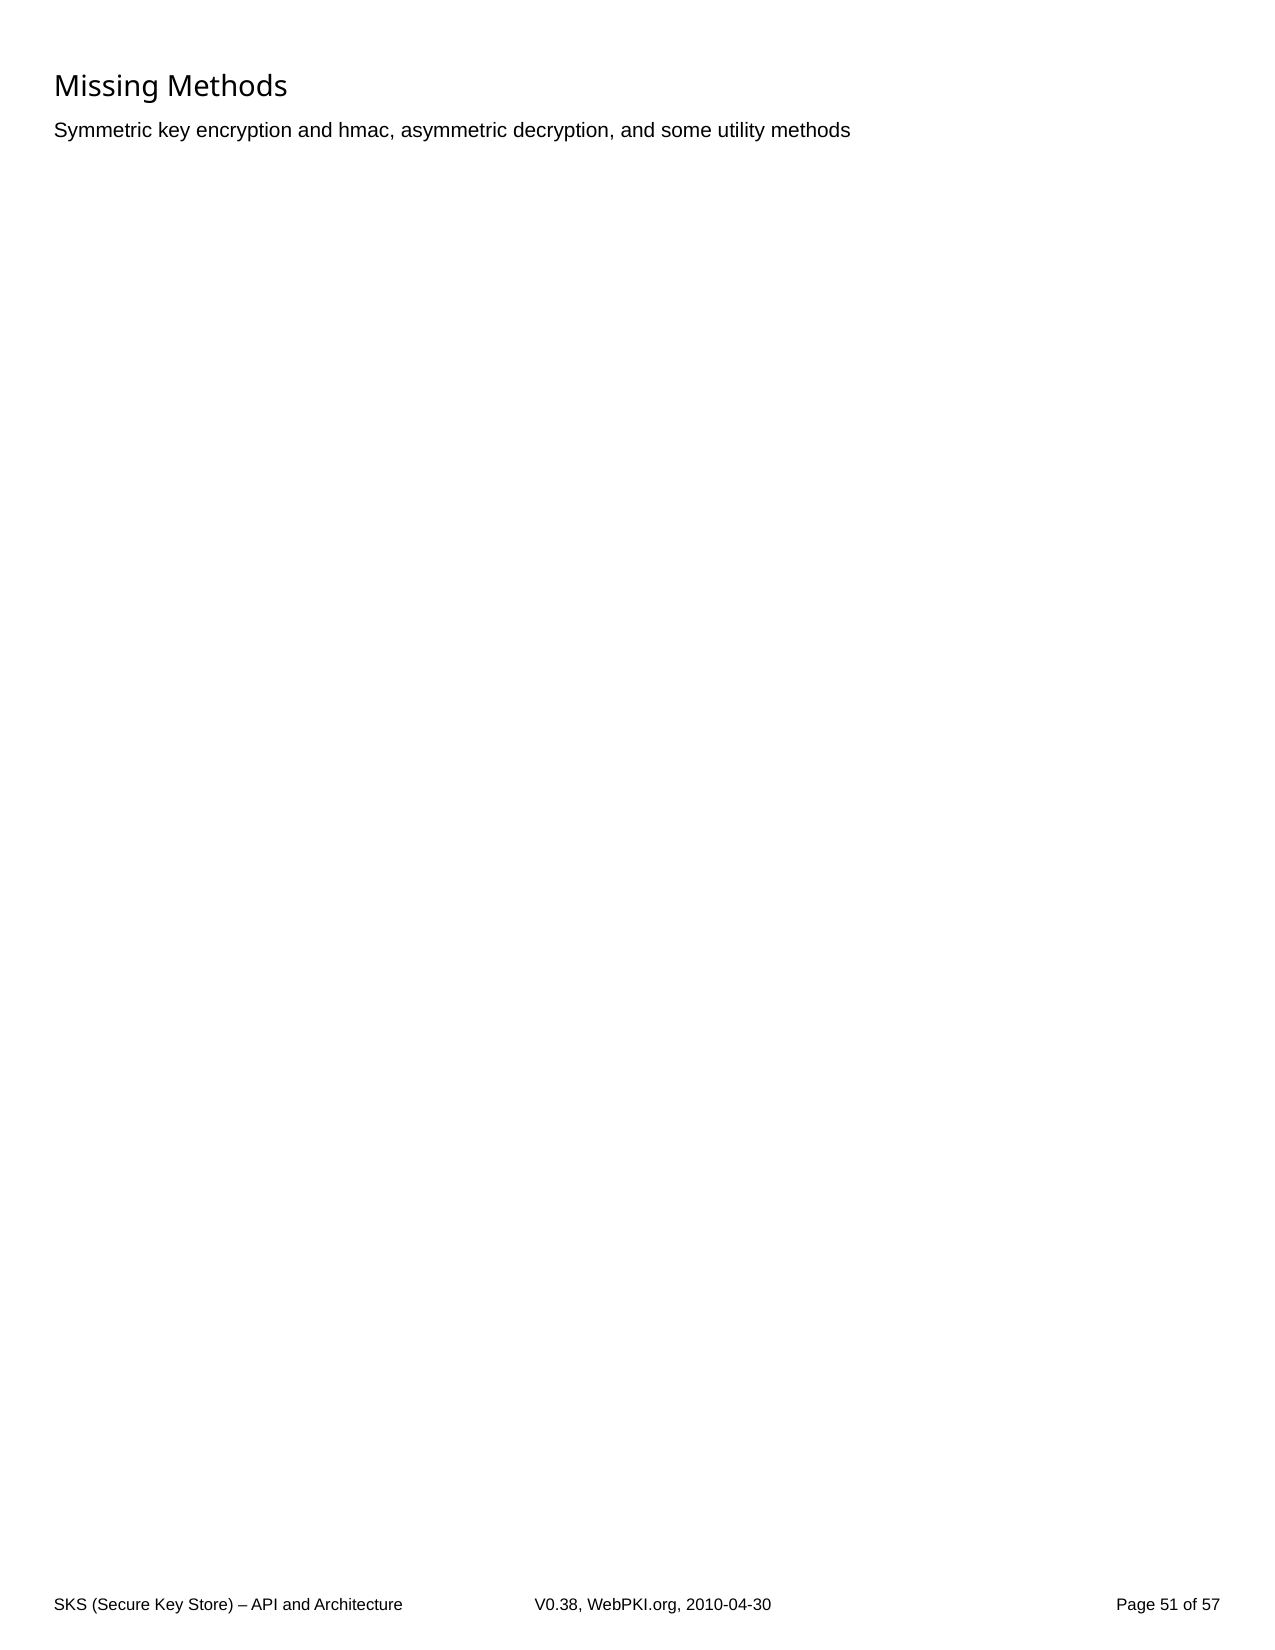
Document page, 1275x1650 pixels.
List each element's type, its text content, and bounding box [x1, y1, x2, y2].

text Symmetric key encryption and hmac, asymmetric decryption, and some utility methods [54, 118, 1221, 142]
subtitle Missing Methods [54, 66, 1221, 105]
